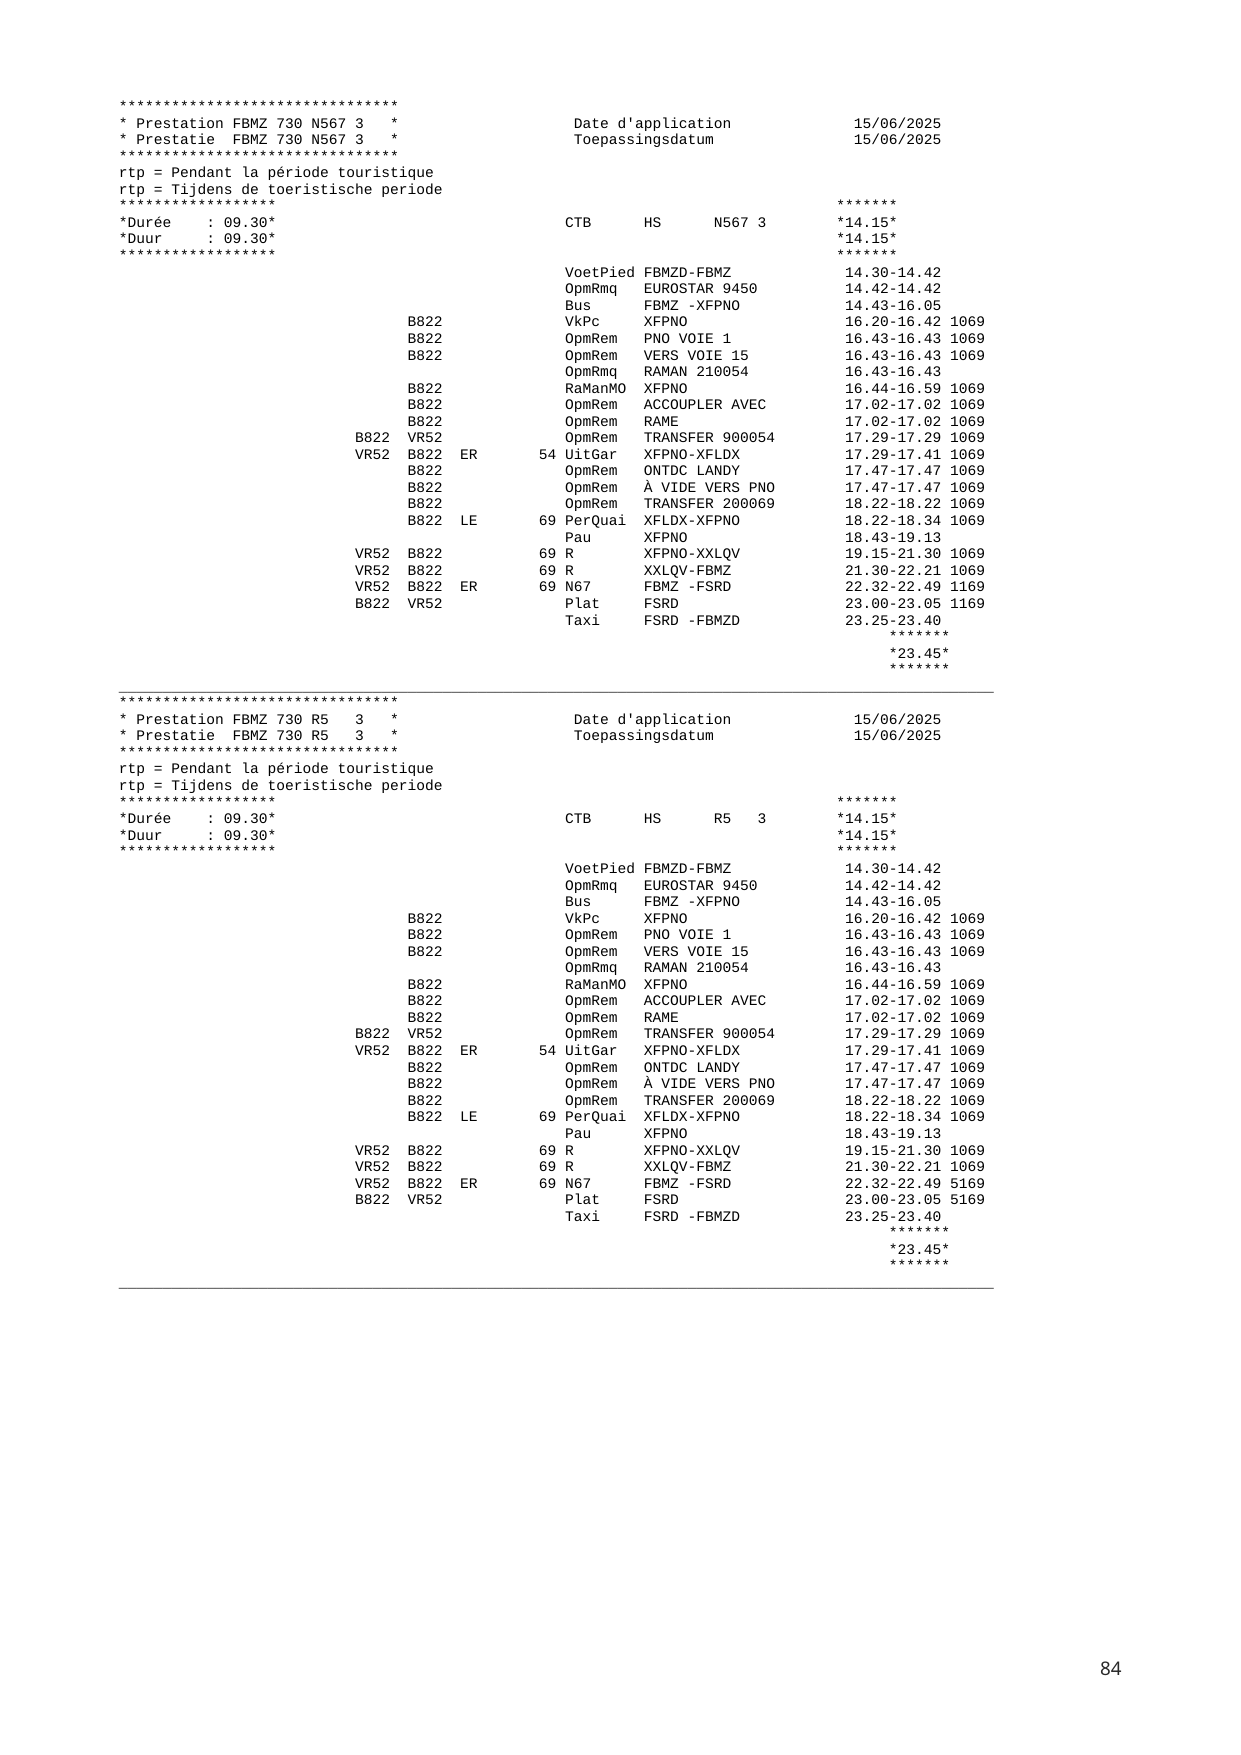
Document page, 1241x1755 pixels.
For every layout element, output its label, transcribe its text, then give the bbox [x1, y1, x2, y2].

text ******************************** * Prestation FBMZ 730 N567 3 * Date d'application 15/06/2025 * Prestatie FBMZ 730 N567 3 * Toepassingsdatum 15/06/2025 ******************************** rtp = Pendant la période touristique rtp = Tijdens de toeristische periode ****************** ******* *Durée : 09.30* CTB HS N567 3 *14.15* *Duur : 09.30* *14.15* ****************** ******* VoetPied FBMZD-FBMZ 14.30-14.42 OpmRmq EUROSTAR 9450 14.42-14.42 Bus FBMZ -XFPNO 14.43-16.05 B822 VkPc XFPNO 16.20-16.42 1069 B822 OpmRem PNO VOIE 1 16.43-16.43 1069 B822 OpmRem VERS VOIE 15 16.43-16.43 1069 OpmRmq RAMAN 210054 16.43-16.43 B822 RaManMO XFPNO 16.44-16.59 1069 B822 OpmRem ACCOUPLER AVEC 17.02-17.02 1069 B822 OpmRem RAME 17.02-17.02 1069 B822 VR52 OpmRem TRANSFER 900054 17.29-17.29 1069 VR52 B822 ER 54 UitGar XFPNO-XFLDX 17.29-17.41 1069 B822 OpmRem ONTDC LANDY 17.47-17.47 1069 B822 OpmRem À VIDE VERS PNO 17.47-17.47 1069 B822 OpmRem TRANSFER 200069 18.22-18.22 1069 B822 LE 69 PerQuai XFLDX-XFPNO 18.22-18.34 1069 Pau XFPNO 18.43-19.13 VR52 B822 69 R XFPNO-XXLQV 19.15-21.30 1069 VR52 B822 69 R XXLQV-FBMZ 21.30-22.21 1069 VR52 B822 ER 69 N67 FBMZ -FSRD 22.32-22.49 1169 B822 VR52 Plat FSRD 23.00-23.05 1169 Taxi FSRD -FBMZD 23.25-23.40 ******* *23.45* ******* ____________________________________________________________________________________________________ [119, 99, 1122, 696]
text ******************************** * Prestation FBMZ 730 R5 3 * Date d'application 15/06/2025 * Prestatie FBMZ 730 R5 3 * Toepassingsdatum 15/06/2025 ******************************** rtp = Pendant la période touristique rtp = Tijdens de toeristische periode ****************** ******* *Durée : 09.30* CTB HS R5 3 *14.15* *Duur : 09.30* *14.15* ****************** ******* VoetPied FBMZD-FBMZ 14.30-14.42 OpmRmq EUROSTAR 9450 14.42-14.42 Bus FBMZ -XFPNO 14.43-16.05 B822 VkPc XFPNO 16.20-16.42 1069 B822 OpmRem PNO VOIE 1 16.43-16.43 1069 B822 OpmRem VERS VOIE 15 16.43-16.43 1069 OpmRmq RAMAN 210054 16.43-16.43 B822 RaManMO XFPNO 16.44-16.59 1069 B822 OpmRem ACCOUPLER AVEC 17.02-17.02 1069 B822 OpmRem RAME 17.02-17.02 1069 B822 VR52 OpmRem TRANSFER 900054 17.29-17.29 1069 VR52 B822 ER 54 UitGar XFPNO-XFLDX 17.29-17.41 1069 B822 OpmRem ONTDC LANDY 17.47-17.47 1069 B822 OpmRem À VIDE VERS PNO 17.47-17.47 1069 B822 OpmRem TRANSFER 200069 18.22-18.22 1069 B822 LE 69 PerQuai XFLDX-XFPNO 18.22-18.34 1069 Pau XFPNO 18.43-19.13 VR52 B822 69 R XFPNO-XXLQV 19.15-21.30 1069 VR52 B822 69 R XXLQV-FBMZ 21.30-22.21 1069 VR52 B822 ER 69 N67 FBMZ -FSRD 22.32-22.49 5169 B822 VR52 Plat FSRD 23.00-23.05 5169 Taxi FSRD -FBMZD 23.25-23.40 ******* *23.45* ******* ____________________________________________________________________________________________________ [119, 696, 1122, 1292]
